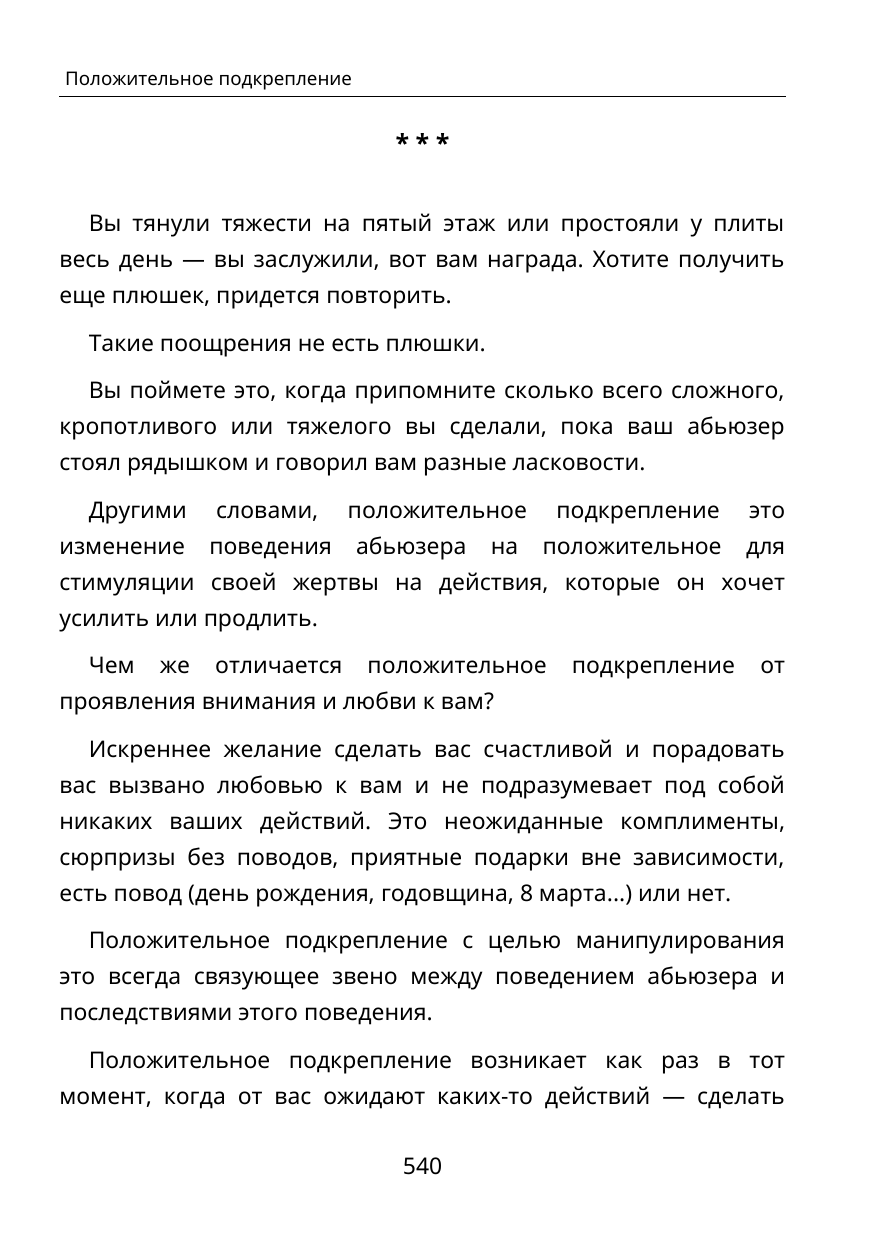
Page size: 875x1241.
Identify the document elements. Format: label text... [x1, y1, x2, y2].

text Положительное подкрепление с целью манипулирования это всегда связующее звено между поведением абьюзера и последствиями этого поведения. [59, 924, 786, 1027]
subtitle * * * [59, 126, 786, 160]
text Чем же отличается положительное подкрепление от проявления внимания и любви к вам? [59, 649, 786, 716]
text Такие поощрения не есть плюшки. [59, 326, 786, 358]
text Другими словами, положительное подкрепление это изменение поведения абьюзера на положительное для стимуляции своей жертвы на действия, которые он хочет усилить или продлить. [59, 494, 786, 633]
text Положительное подкрепление возникает как раз в тот момент, когда от вас ожидают каких-то действий — сделать [59, 1044, 786, 1111]
text Вы тянули тяжести на пятый этаж или простояли у плиты весь день — вы заслужили, вот вам награда. Хотите получить еще плюшек, придется повторить. [59, 207, 786, 310]
text Искреннее желание сделать вас счастливой и порадовать вас вызвано любовью к вам и не подразумевает под собой никаких ваших действий. Это неожиданные комплименты, сюрпризы без поводов, приятные подарки вне зависимости, есть повод (день рождения, годовщина, 8 марта...) или нет. [59, 733, 786, 908]
text Вы поймете это, когда припомните сколько всего сложного, кропотливого или тяжелого вы сделали, пока ваш абьюзер стоял рядышком и говорил вам разные ласковости. [59, 374, 786, 477]
